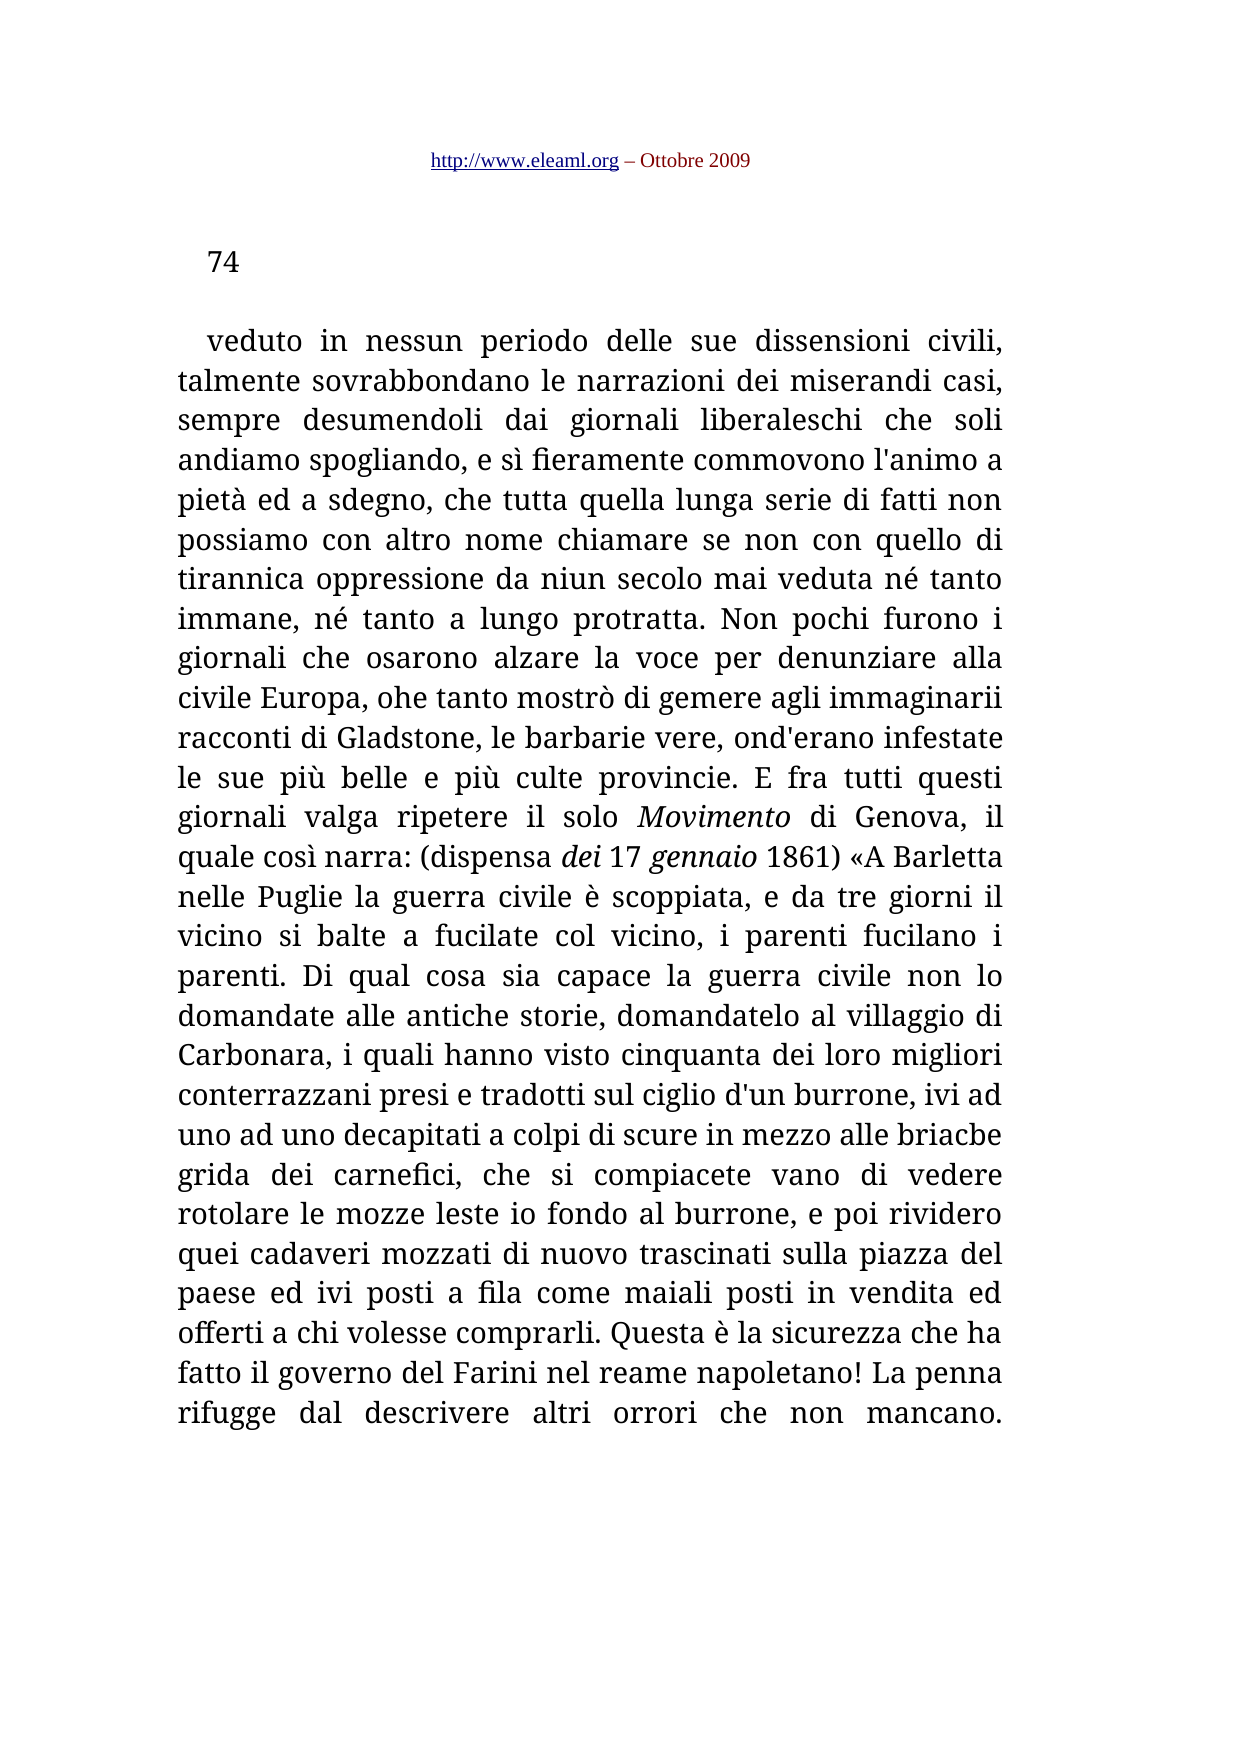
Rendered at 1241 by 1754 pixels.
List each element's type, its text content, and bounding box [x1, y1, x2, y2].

text 74 [177, 241, 1004, 281]
text veduto in nessun periodo delle sue dissensioni civili, talmente sovrabbondano le narrazioni dei miserandi casi, sempre desumendoli dai giornali liberaleschi che soli andiamo spogliando, e sì fieramente commovono l'animo a pietà ed a sdegno, che tutta quella lunga serie di fatti non possiamo con altro nome chiamare se non con quello di tirannica oppressione da niun secolo mai veduta né tanto immane, né tanto a lungo protratta. Non pochi furono i giornali che osarono alzare la voce per denunziare alla civile Europa, ohe tanto mostrò di gemere agli immaginarii racconti di Gladstone, le barbarie vere, ond'erano infestate le sue più belle e più culte provincie. E fra tutti questi giornali valga ripetere il solo Movimento di Genova, il quale così narra: (dispensa dei 17 gennaio 1861) «A Barletta nelle Puglie la guerra civile è scoppiata, e da tre giorni il vicino si balte a fucilate col vicino, i parenti fucilano i parenti. Di qual cosa sia capace la guerra civile non lo domandate alle antiche storie, domandatelo al villaggio di Carbonara, i quali hanno visto cinquanta dei loro migliori conterrazzani presi e tradotti sul ciglio d'un burrone, ivi ad uno ad uno decapitati a colpi di scure in mezzo alle briacbe grida dei carnefici, che si compiacete vano di vedere rotolare le mozze leste io fondo al burrone, e poi rividero quei cadaveri mozzati di nuovo trascinati sulla piazza del paese ed ivi posti a fila come maiali posti in vendita ed offerti a chi volesse comprarli. Questa è la sicurezza che ha fatto il governo del Farini nel reame napoletano! La penna rifugge dal descrivere altri orrori che non mancano. [177, 320, 1004, 1432]
